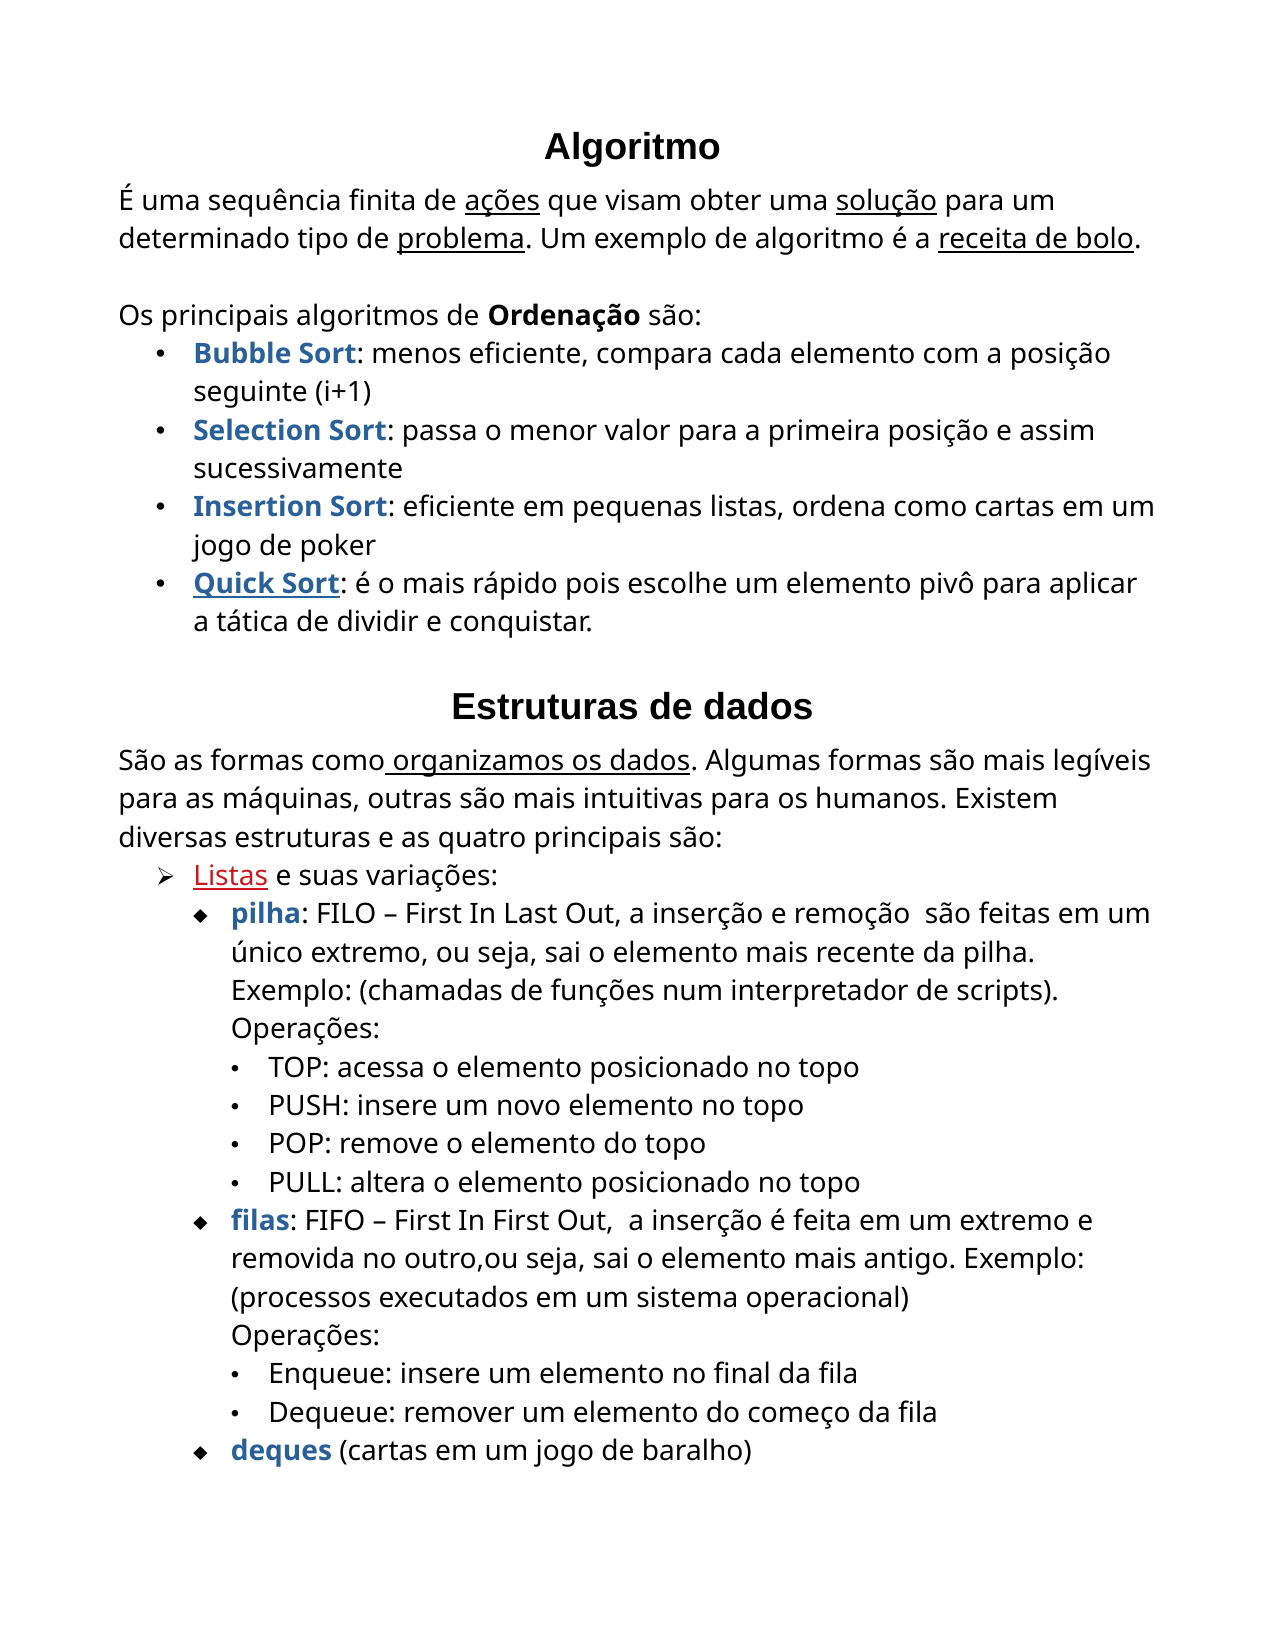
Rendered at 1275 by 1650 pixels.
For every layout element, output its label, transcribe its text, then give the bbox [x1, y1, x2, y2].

subtitle Estruturas de dados [118, 684, 1157, 728]
list deques (cartas em um jogo de baralho) [193, 1430, 1157, 1468]
list POP: remove o elemento do topo [231, 1123, 1157, 1162]
list Bubble Sort: menos eficiente, compara cada elemento com a posição seguinte (i+1) [156, 333, 1157, 410]
list Insertion Sort: eficiente em pequenas listas, ordena como cartas em um jogo de poker [156, 487, 1157, 563]
list TOP: acessa o elemento posicionado no topo [231, 1047, 1157, 1085]
list PULL: altera o elemento posicionado no topo [231, 1162, 1157, 1200]
list Quick Sort: é o mais rápido pois escolhe um elemento pivô para aplicar a tática de dividir e conquistar. [156, 563, 1157, 640]
text São as formas como organizamos os dados. Algumas formas são mais legíveis para as máquinas, outras são mais intuitivas para os humanos. Existem diversas estruturas e as quatro principais são: [118, 740, 1157, 855]
list Listas e suas variações: [156, 855, 1157, 893]
text É uma sequência finita de ações que visam obter uma solução para um determinado tipo de problema. Um exemplo de algoritmo é a receita de bolo. [118, 180, 1157, 257]
list pilha: FILO – First In Last Out, a inserção e remoção são feitas em um único extremo, ou seja, sai o elemento mais recente da pilha. Exemplo: (chamadas de funções num interpretador de scripts). Operações: [193, 893, 1157, 1047]
list Selection Sort: passa o menor valor para a primeira posição e assim sucessivamente [156, 410, 1157, 487]
list filas: FIFO – First In First Out, a inserção é feita em um extremo e removida no outro,ou seja, sai o elemento mais antigo. Exemplo: (processos executados em um sistema operacional) Operações: [193, 1200, 1157, 1353]
subtitle Algoritmo [118, 124, 1157, 167]
list Enqueue: insere um elemento no final da fila [231, 1353, 1157, 1392]
list Dequeue: remover um elemento do começo da fila [231, 1392, 1157, 1430]
text Os principais algoritmos de Ordenação são: [118, 295, 1157, 333]
list PUSH: insere um novo elemento no topo [231, 1085, 1157, 1123]
